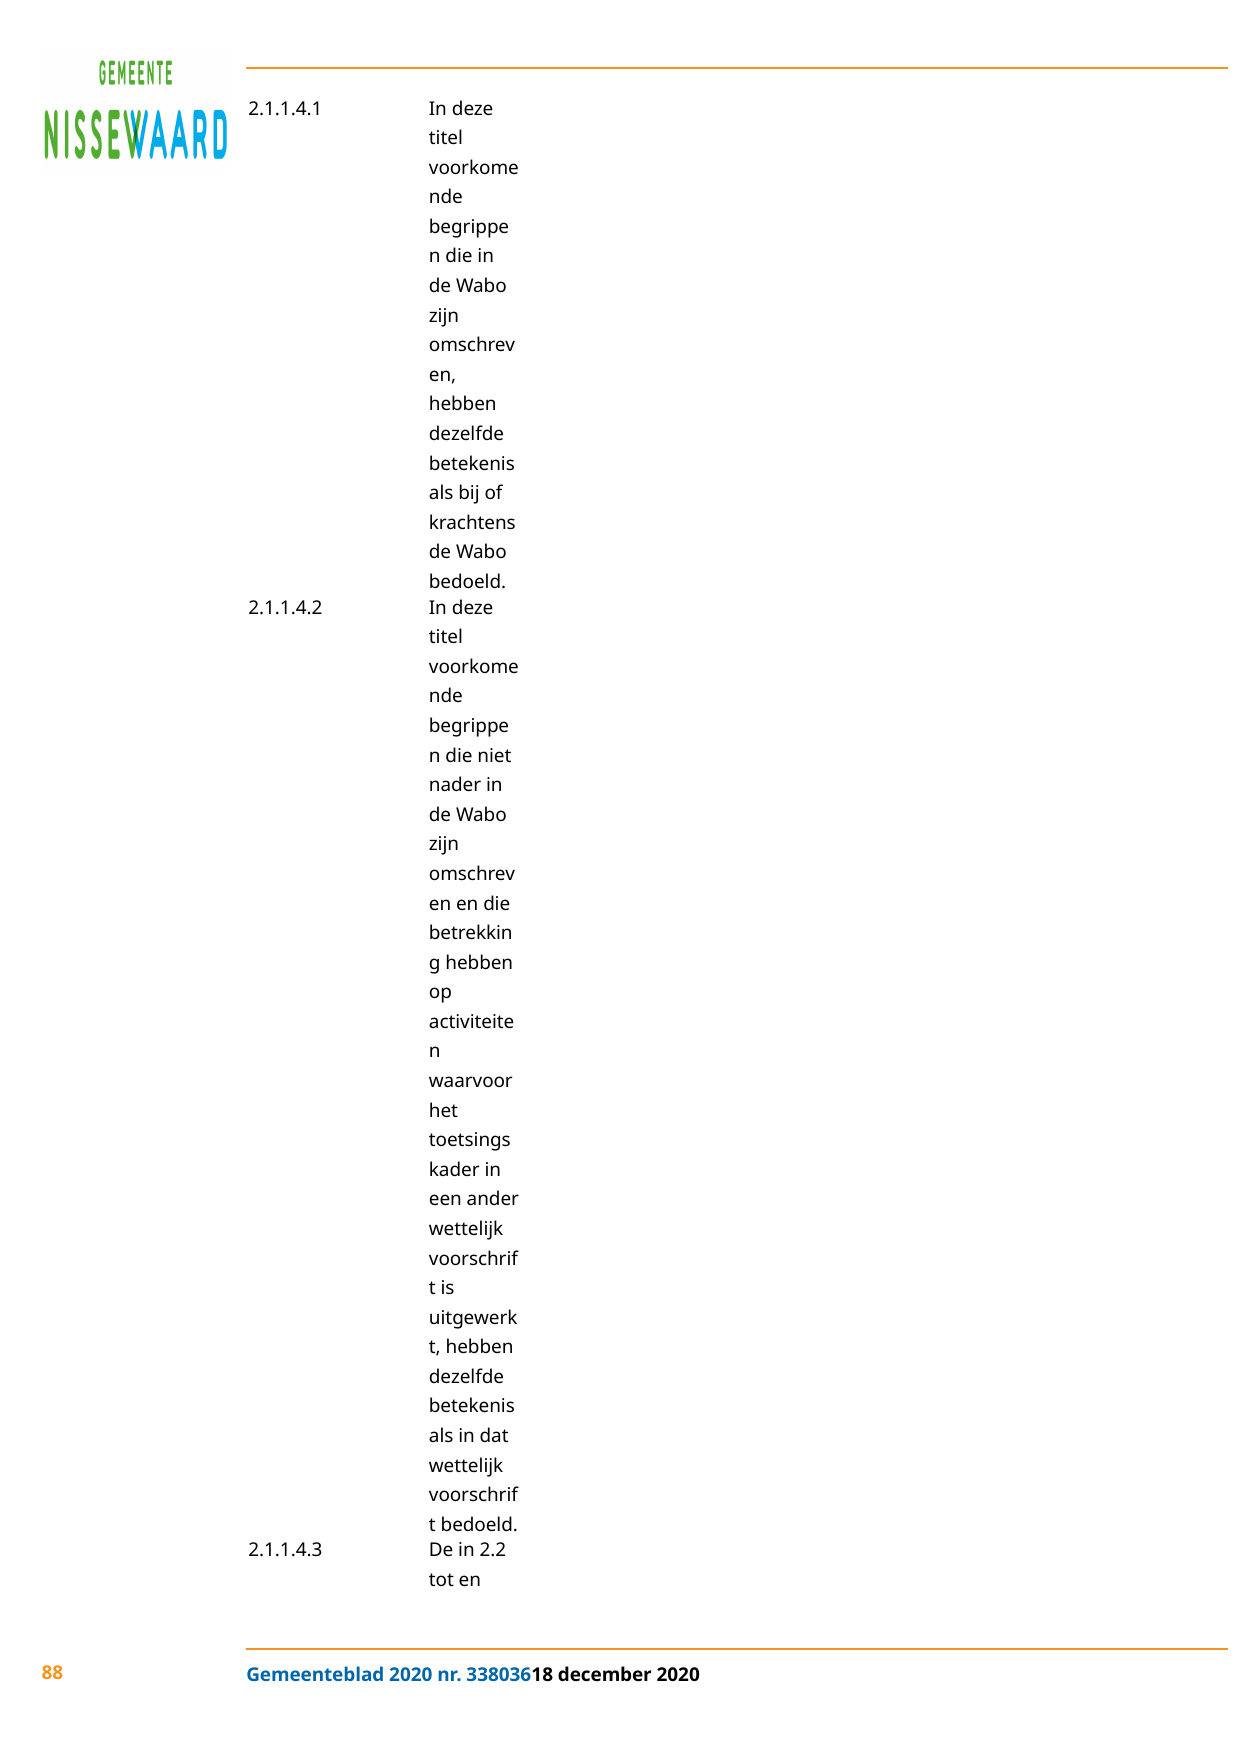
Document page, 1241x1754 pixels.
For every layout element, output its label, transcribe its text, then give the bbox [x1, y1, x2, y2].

table_cell 2.1.1.4.3 [248, 1537, 338, 1592]
table_cell In deze titel voorkomende begrippen die in de Wabo zijn omschreven, hebben dezelfde betekenis als bij of krachtens de Wabo bedoeld. [429, 95, 519, 594]
table_cell De in 2.2 tot en [429, 1537, 519, 1592]
table_cell [338, 1537, 429, 1592]
table_cell In deze titel voorkomende begrippen die niet nader in de Wabo zijn omschreven en die betrekking hebben op activiteiten waarvoor het toetsingskader in een ander wettelijk voorschrift is uitgewerkt, hebben dezelfde betekenis als in dat wettelijk voorschrift bedoeld. [429, 594, 519, 1537]
table_cell [519, 594, 609, 1537]
table_cell [519, 95, 609, 594]
table_cell 2.1.1.4.1 [248, 95, 338, 594]
table_cell [338, 594, 429, 1537]
table_cell [519, 1537, 609, 1592]
table_cell [338, 95, 429, 594]
table_cell 2.1.1.4.2 [248, 594, 338, 1537]
picture [41, 47, 231, 172]
